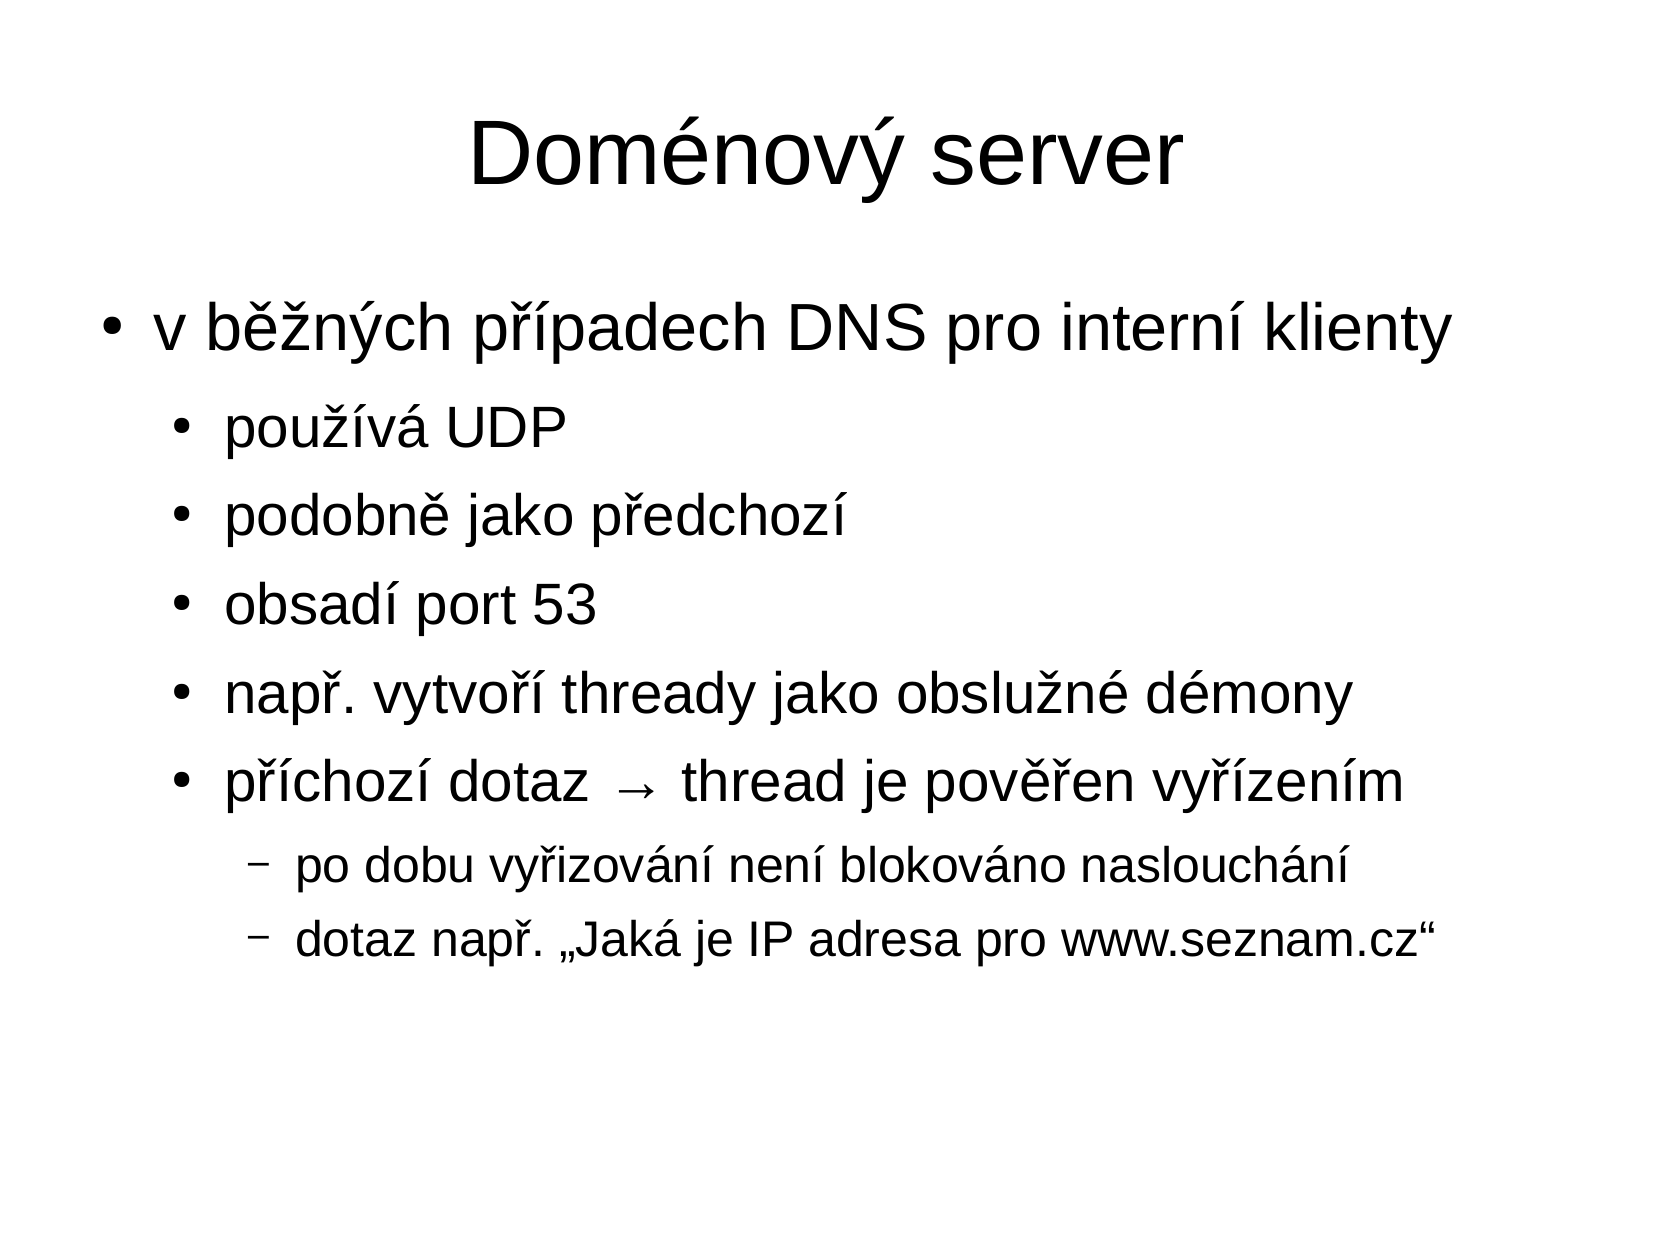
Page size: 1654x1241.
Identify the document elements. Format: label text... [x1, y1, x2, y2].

title Doménový server [82, 49, 1571, 257]
list v běžných případech DNS pro interní klienty používá UDP podobně jako předchozí obsadí port 53 např. vytvoří thready jako obslužné démony příchozí dotaz → thread je pověřen vyřízením po dobu vyřizování není blokováno naslouchání dotaz např. „Jaká je IP adresa pro www.seznam.cz“ [82, 290, 1571, 1109]
